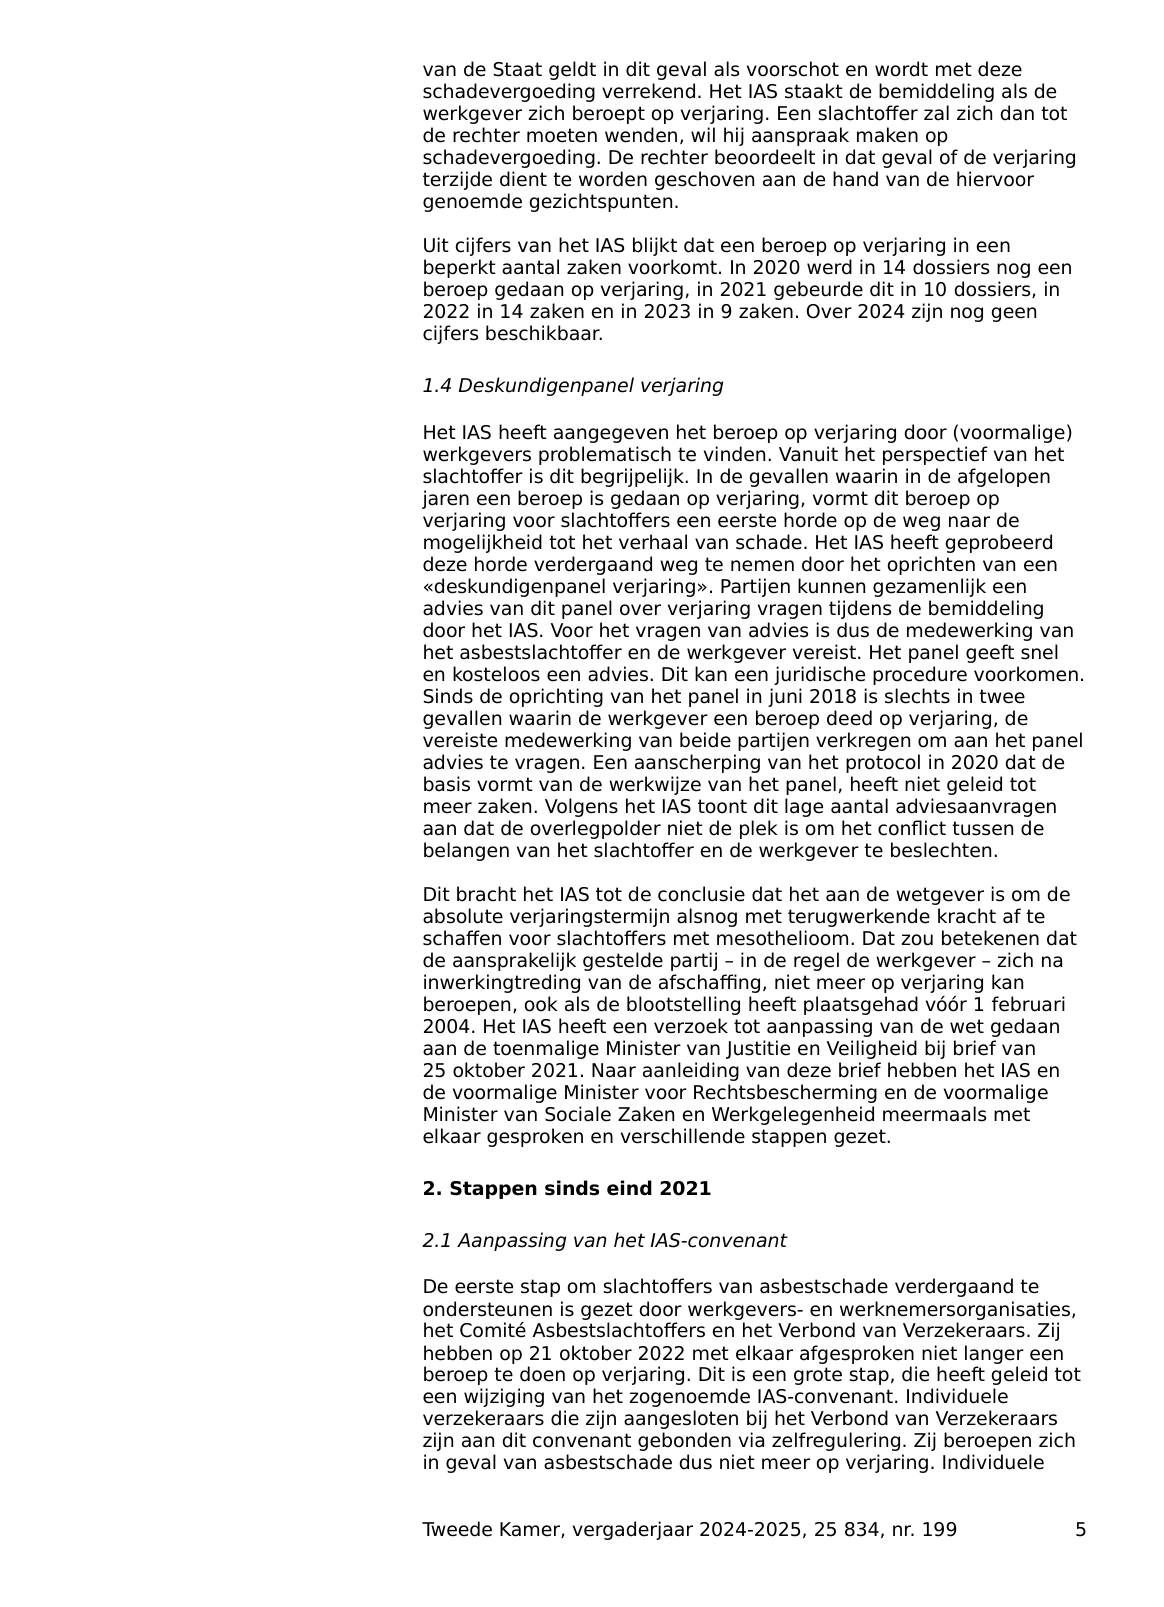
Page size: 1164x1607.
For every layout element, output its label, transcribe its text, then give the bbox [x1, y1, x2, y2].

text van de Staat geldt in dit geval als voorschot en wordt met deze schadevergoeding verrekend. Het IAS staakt de bemiddeling als de werkgever zich beroept op verjaring. Een slachtoffer zal zich dan tot de rechter moeten wenden, wil hij aanspraak maken op schadevergoeding. De rechter beoordeelt in dat geval of de verjaring terzijde dient te worden geschoven aan de hand van de hiervoor genoemde gezichtspunten. [422, 59, 1087, 213]
subtitle 1.4 Deskundigenpanel verjaring [422, 375, 1087, 397]
text Dit bracht het IAS tot de conclusie dat het aan de wetgever is om de absolute verjaringstermijn alsnog met terugwerkende kracht af te schaffen voor slachtoffers met mesothelioom. Dat zou betekenen dat de aansprakelijk gestelde partij – in de regel de werkgever – zich na inwerkingtreding van de afschaffing, niet meer op verjaring kan beroepen, ook als de blootstelling heeft plaatsgehad vóór 1 februari 2004. Het IAS heeft een verzoek tot aanpassing van de wet gedaan aan de toenmalige Minister van Justitie en Veiligheid bij brief van 25 oktober 2021. Naar aanleiding van deze brief hebben het IAS en de voormalige Minister voor Rechtsbescherming en de voormalige Minister van Sociale Zaken en Werkgelegenheid meermaals met elkaar gesproken en verschillende stappen gezet. [422, 884, 1087, 1147]
text Uit cijfers van het IAS blijkt dat een beroep op verjaring in een beperkt aantal zaken voorkomt. In 2020 werd in 14 dossiers nog een beroep gedaan op verjaring, in 2021 gebeurde dit in 10 dossiers, in 2022 in 14 zaken en in 2023 in 9 zaken. Over 2024 zijn nog geen cijfers beschikbaar. [422, 235, 1087, 345]
subtitle 2.1 Aanpassing van het IAS-convenant [422, 1229, 1087, 1251]
text Het IAS heeft aangegeven het beroep op verjaring door (voormalige) werkgevers problematisch te vinden. Vanuit het perspectief van het slachtoffer is dit begrijpelijk. In de gevallen waarin in de afgelopen jaren een beroep is gedaan op verjaring, vormt dit beroep op verjaring voor slachtoffers een eerste horde op de weg naar de mogelijkheid tot het verhaal van schade. Het IAS heeft geprobeerd deze horde verdergaand weg te nemen door het oprichten van een «deskundigenpanel verjaring». Partijen kunnen gezamenlijk een advies van dit panel over verjaring vragen tijdens de bemiddeling door het IAS. Voor het vragen van advies is dus de medewerking van het asbestslachtoffer en de werkgever vereist. Het panel geeft snel en kosteloos een advies. Dit kan een juridische procedure voorkomen. Sinds de oprichting van het panel in juni 2018 is slechts in twee gevallen waarin de werkgever een beroep deed op verjaring, de vereiste medewerking van beide partijen verkregen om aan het panel advies te vragen. Een aanscherping van het protocol in 2020 dat de basis vormt van de werkwijze van het panel, heeft niet geleid tot meer zaken. Volgens het IAS toont dit lage aantal adviesaanvragen aan dat de overlegpolder niet de plek is om het conflict tussen de belangen van het slachtoffer en de werkgever te beslechten. [422, 422, 1087, 862]
subtitle 2. Stappen sinds eind 2021 [422, 1177, 1087, 1199]
text De eerste stap om slachtoffers van asbestschade verdergaand te ondersteunen is gezet door werkgevers- en werknemersorganisaties, het Comité Asbestslachtoffers en het Verbond van Verzekeraars. Zij hebben op 21 oktober 2022 met elkaar afgesproken niet langer een beroep te doen op verjaring. Dit is een grote stap, die heeft geleid tot een wijziging van het zogenoemde IAS-convenant. Individuele verzekeraars die zijn aangesloten bij het Verbond van Verzekeraars zijn aan dit convenant gebonden via zelfregulering. Zij beroepen zich in geval van asbestschade dus niet meer op verjaring. Individuele [422, 1276, 1087, 1474]
